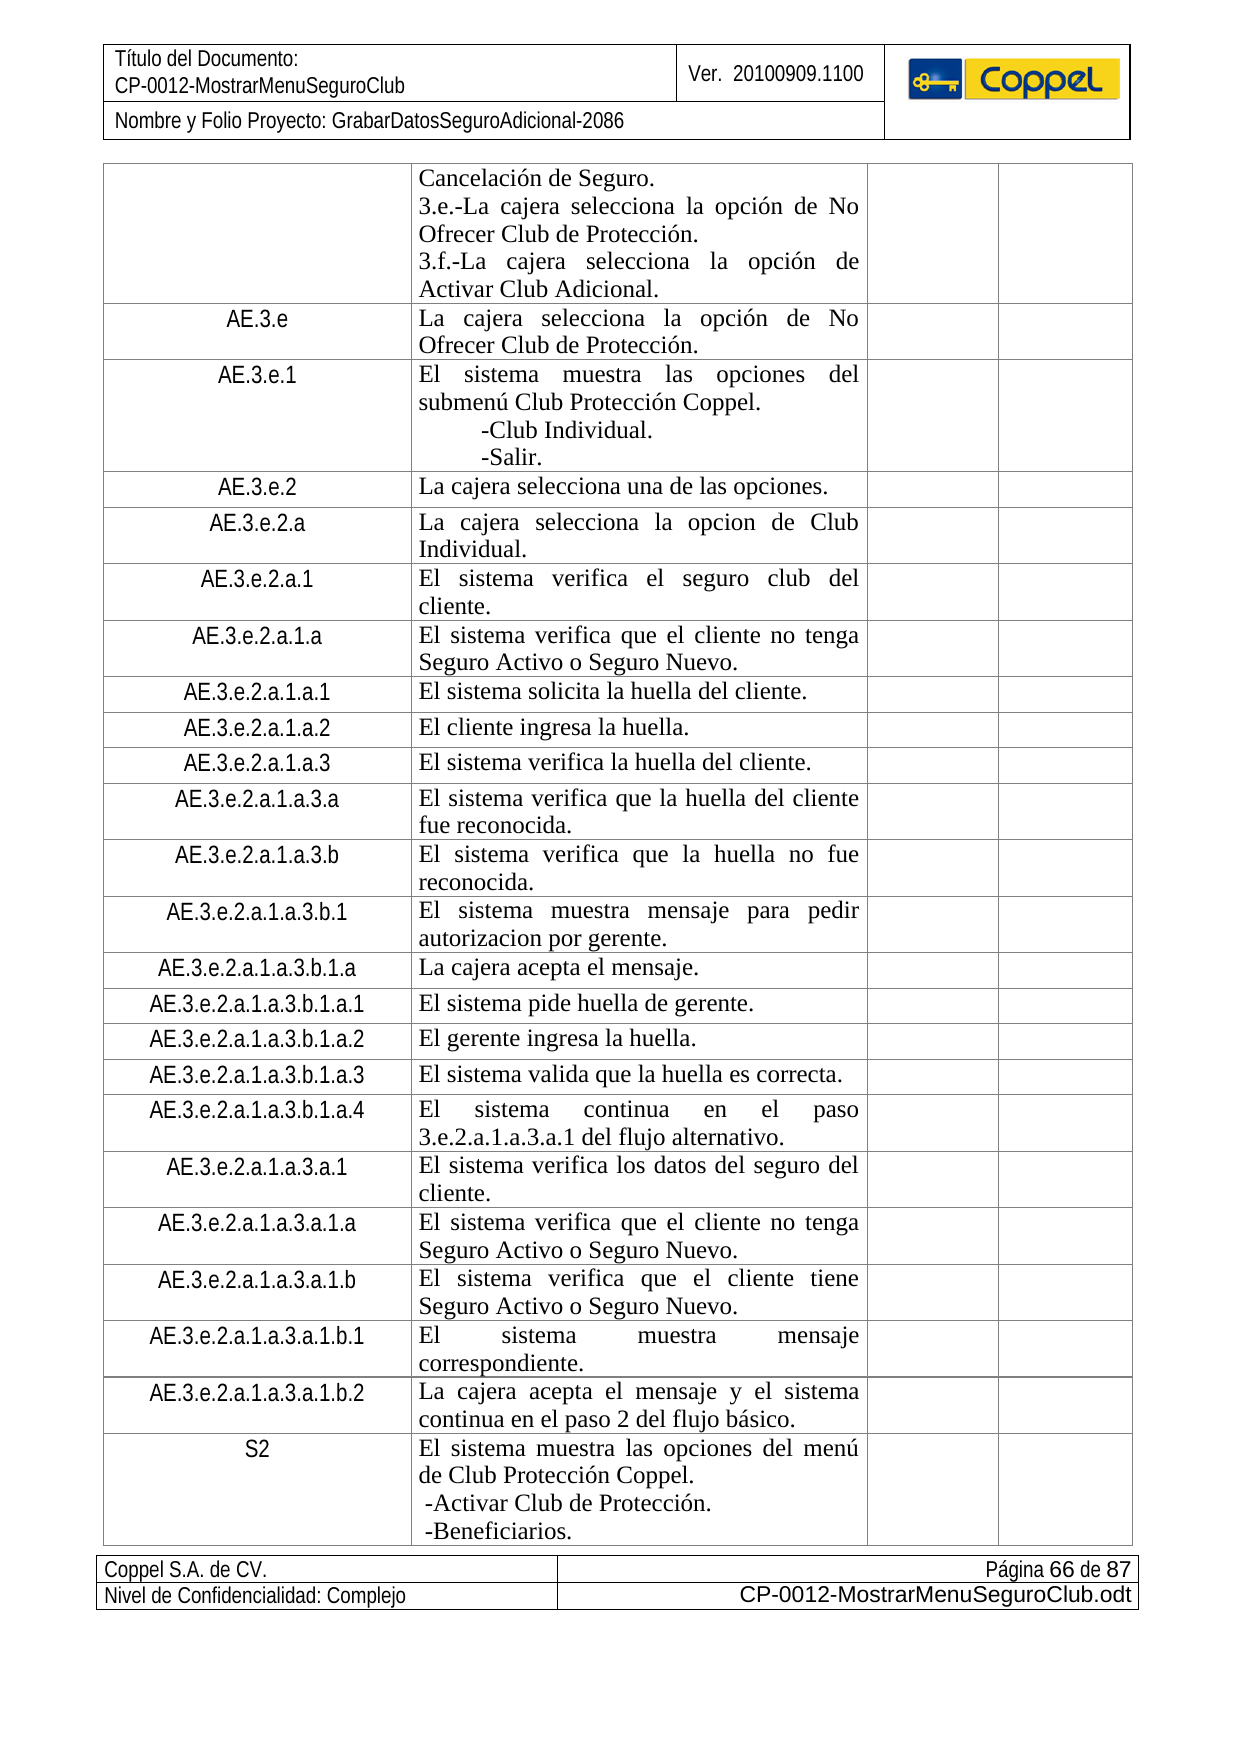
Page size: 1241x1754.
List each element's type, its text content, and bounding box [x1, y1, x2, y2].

table_cell AE.3.e.2.a.1.a.2 [104, 713, 411, 747]
table_cell El sistema verifica que la huella del cliente fue reconocida. [412, 784, 867, 839]
table_cell [999, 1265, 1132, 1320]
table_cell AE.3.e.2.a.1.a.3.b.1.a.1 [104, 989, 411, 1023]
table_cell El sistema verifica los datos del seguro del cliente. [412, 1152, 867, 1207]
table_cell [868, 677, 998, 712]
table_cell [999, 784, 1132, 839]
table_cell [999, 1321, 1132, 1376]
table_cell AE.3.e.2.a.1.a.3.a.1.b.1 [104, 1321, 411, 1376]
table_cell El sistema verifica que el cliente tiene Seguro Activo o Seguro Nuevo. [412, 1265, 867, 1320]
table_cell AE.3.e.2.a.1.a.3.b.1.a.4 [104, 1095, 411, 1151]
table_cell [868, 304, 998, 359]
table_cell La cajera selecciona una de las opciones. [412, 472, 867, 507]
table_cell [999, 953, 1132, 988]
table_cell AE.3.e.2.a.1.a [104, 621, 411, 676]
table_cell La cajera acepta el mensaje y el sistema continua en el paso 2 del flujo básico. [412, 1378, 867, 1433]
table_cell El sistema muestra mensaje para pedir autorizacion por gerente. [412, 897, 867, 952]
table_cell [868, 713, 998, 747]
table_cell El cliente ingresa la huella. [412, 713, 867, 747]
table_cell El gerente ingresa la huella. [412, 1024, 867, 1059]
table_cell [999, 564, 1132, 620]
table_cell AE.3.e.2.a.1.a.3.a [104, 784, 411, 839]
table_cell La cajera acepta el mensaje. [412, 953, 867, 988]
table_cell [868, 621, 998, 676]
table_cell AE.3.e [104, 304, 411, 359]
table_cell [868, 164, 998, 303]
table_cell [868, 989, 998, 1023]
table_cell El sistema solicita la huella del cliente. [412, 677, 867, 712]
table_cell [999, 989, 1132, 1023]
table_cell [999, 508, 1132, 563]
table_cell [868, 472, 998, 507]
table_cell [999, 1152, 1132, 1207]
table_cell [999, 1060, 1132, 1094]
table_cell [868, 1060, 998, 1094]
table_cell AE.3.e.1 [104, 360, 411, 471]
table_cell [868, 784, 998, 839]
table_cell AE.3.e.2.a.1.a.1 [104, 677, 411, 712]
table_cell [868, 360, 998, 471]
table_cell [868, 564, 998, 620]
table_cell [868, 897, 998, 952]
table_cell [868, 1024, 998, 1059]
table_cell El sistema verifica la huella del cliente. [412, 748, 867, 783]
table_cell AE.3.e.2.a.1.a.3.a.1 [104, 1152, 411, 1207]
table_cell [999, 840, 1132, 896]
table_cell El sistema verifica el seguro club del cliente. [412, 564, 867, 620]
table_cell AE.3.e.2.a.1.a.3.b.1 [104, 897, 411, 952]
table_cell [999, 360, 1132, 471]
table_cell Cancelación de Seguro. 3.e.-La cajera selecciona la opción de No Ofrecer Club de Protección. 3.f.-La cajera selecciona la opción de Activar Club Adicional. [412, 164, 867, 303]
table_cell [868, 1095, 998, 1151]
table_cell AE.3.e.2.a.1 [104, 564, 411, 620]
table_cell [999, 1378, 1132, 1433]
table_cell [868, 953, 998, 988]
table_cell [999, 1024, 1132, 1059]
table_cell La cajera selecciona la opción de No Ofrecer Club de Protección. [412, 304, 867, 359]
table_cell [999, 164, 1132, 303]
table_cell AE.3.e.2.a [104, 508, 411, 563]
table_cell AE.3.e.2.a.1.a.3.b.1.a.3 [104, 1060, 411, 1094]
table_cell El sistema verifica que el cliente no tenga Seguro Activo o Seguro Nuevo. [412, 1208, 867, 1263]
table_cell El sistema valida que la huella es correcta. [412, 1060, 867, 1094]
table_cell [868, 1208, 998, 1263]
table_cell [999, 1434, 1132, 1545]
table_cell El sistema muestra las opciones del menú de Club Protección Coppel. -Activar Club de Protección. -Beneficiarios. [412, 1434, 867, 1545]
table_cell El sistema verifica que el cliente no tenga Seguro Activo o Seguro Nuevo. [412, 621, 867, 676]
table_cell [999, 748, 1132, 783]
table_cell [999, 304, 1132, 359]
table_cell [868, 840, 998, 896]
table_cell AE.3.e.2.a.1.a.3.a.1.b [104, 1265, 411, 1320]
table_cell [868, 1152, 998, 1207]
table_cell El sistema muestra mensaje correspondiente. [412, 1321, 867, 1376]
table_cell [999, 472, 1132, 507]
table_cell AE.3.e.2.a.1.a.3.b.1.a [104, 953, 411, 988]
table_cell El sistema pide huella de gerente. [412, 989, 867, 1023]
table_cell [868, 508, 998, 563]
table_cell AE.3.e.2.a.1.a.3.b.1.a.2 [104, 1024, 411, 1059]
table_cell AE.3.e.2 [104, 472, 411, 507]
table_cell [868, 1434, 998, 1545]
table_cell [104, 164, 411, 303]
table_cell [999, 1208, 1132, 1263]
table_cell S2 [104, 1434, 411, 1545]
table_cell [999, 713, 1132, 747]
table_cell AE.3.e.2.a.1.a.3.a.1.a [104, 1208, 411, 1263]
table_cell [999, 621, 1132, 676]
table_cell [999, 897, 1132, 952]
table_cell El sistema verifica que la huella no fue reconocida. [412, 840, 867, 896]
table_cell [999, 1095, 1132, 1151]
table_cell [999, 677, 1132, 712]
table_cell [868, 1321, 998, 1376]
table_cell [868, 748, 998, 783]
table_cell AE.3.e.2.a.1.a.3.a.1.b.2 [104, 1378, 411, 1433]
table_cell AE.3.e.2.a.1.a.3.b [104, 840, 411, 896]
table_cell AE.3.e.2.a.1.a.3 [104, 748, 411, 783]
table_cell La cajera selecciona la opcion de Club Individual. [412, 508, 867, 563]
table_cell [868, 1378, 998, 1433]
table_cell El sistema muestra las opciones del submenú Club Protección Coppel. -Club Individual. -Salir. [412, 360, 867, 471]
table_cell [868, 1265, 998, 1320]
table_cell El sistema continua en el paso 3.e.2.a.1.a.3.a.1 del flujo alternativo. [412, 1095, 867, 1151]
